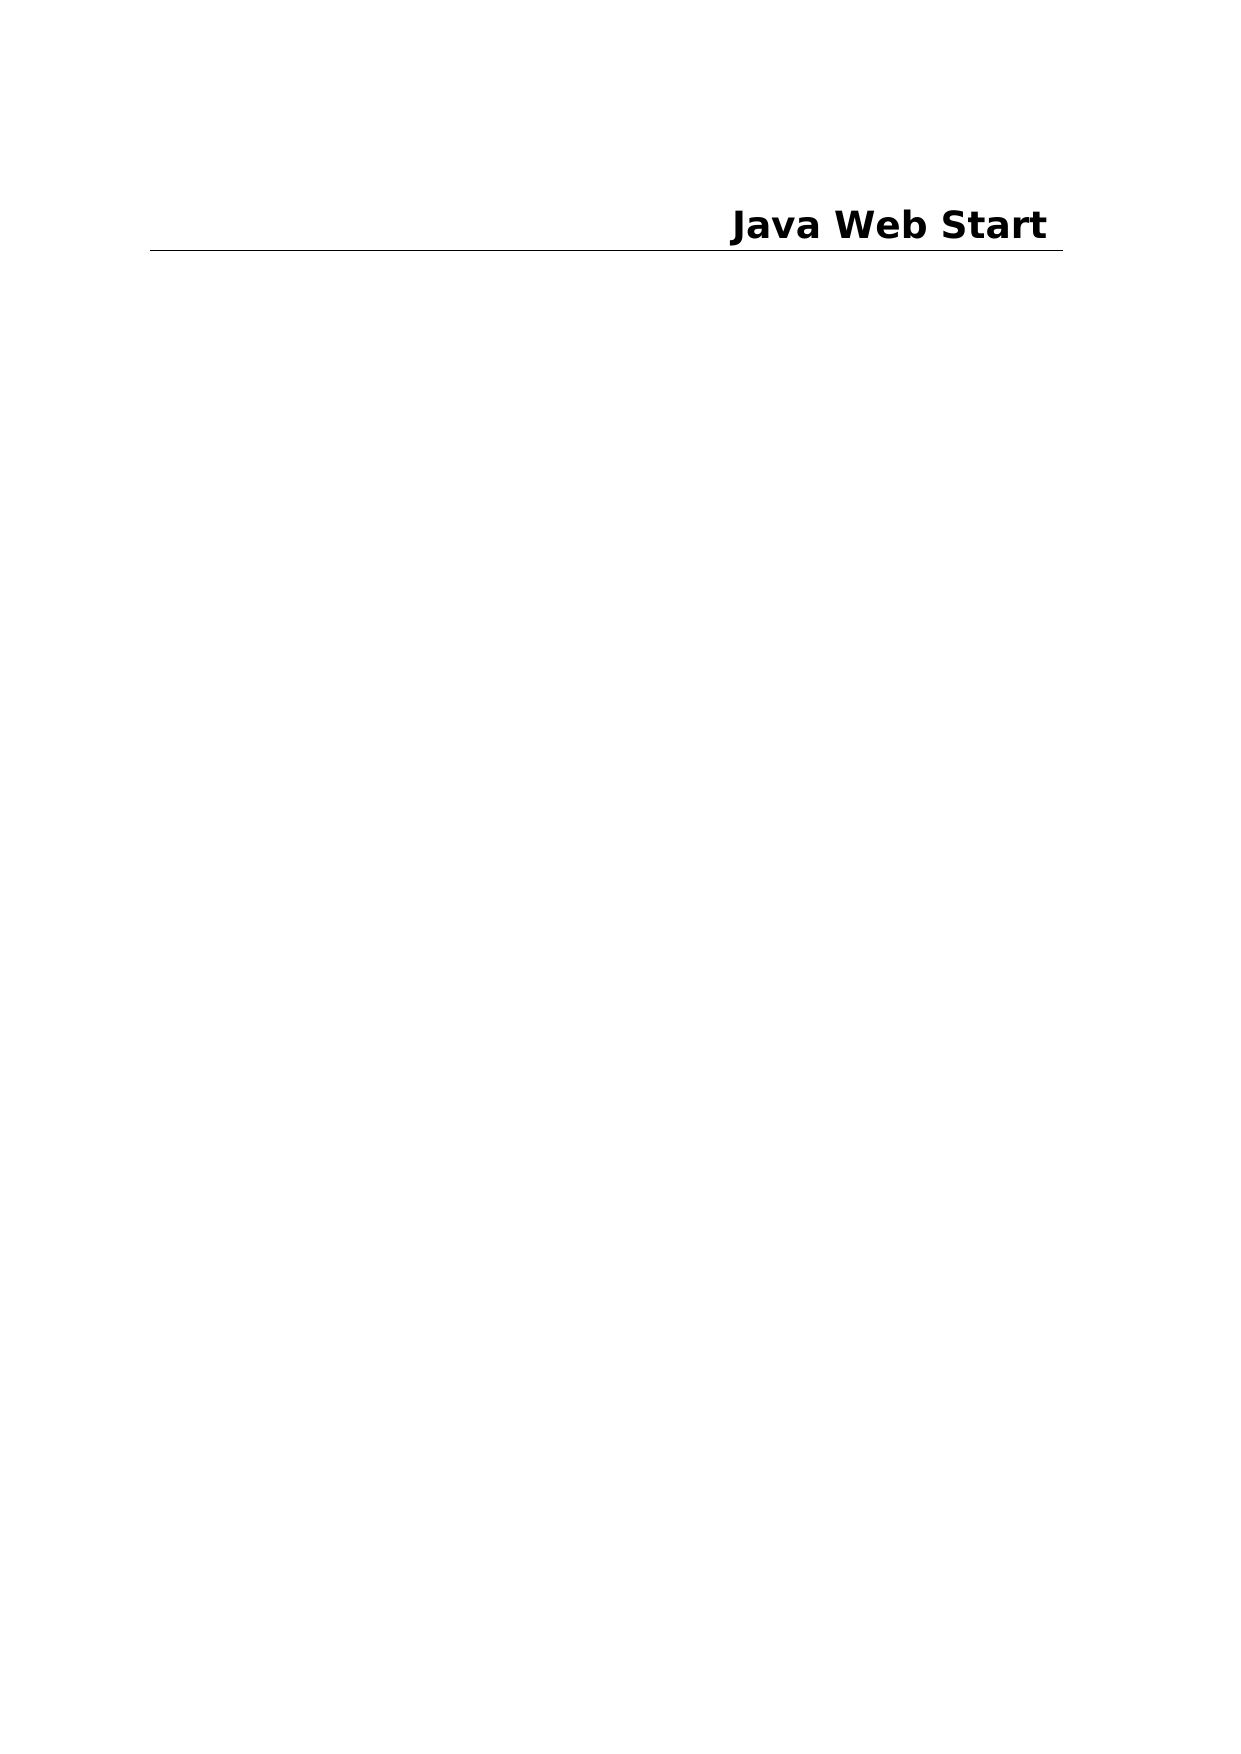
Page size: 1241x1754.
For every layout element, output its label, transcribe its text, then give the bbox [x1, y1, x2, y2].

subtitle Java Web Start [150, 201, 1063, 250]
